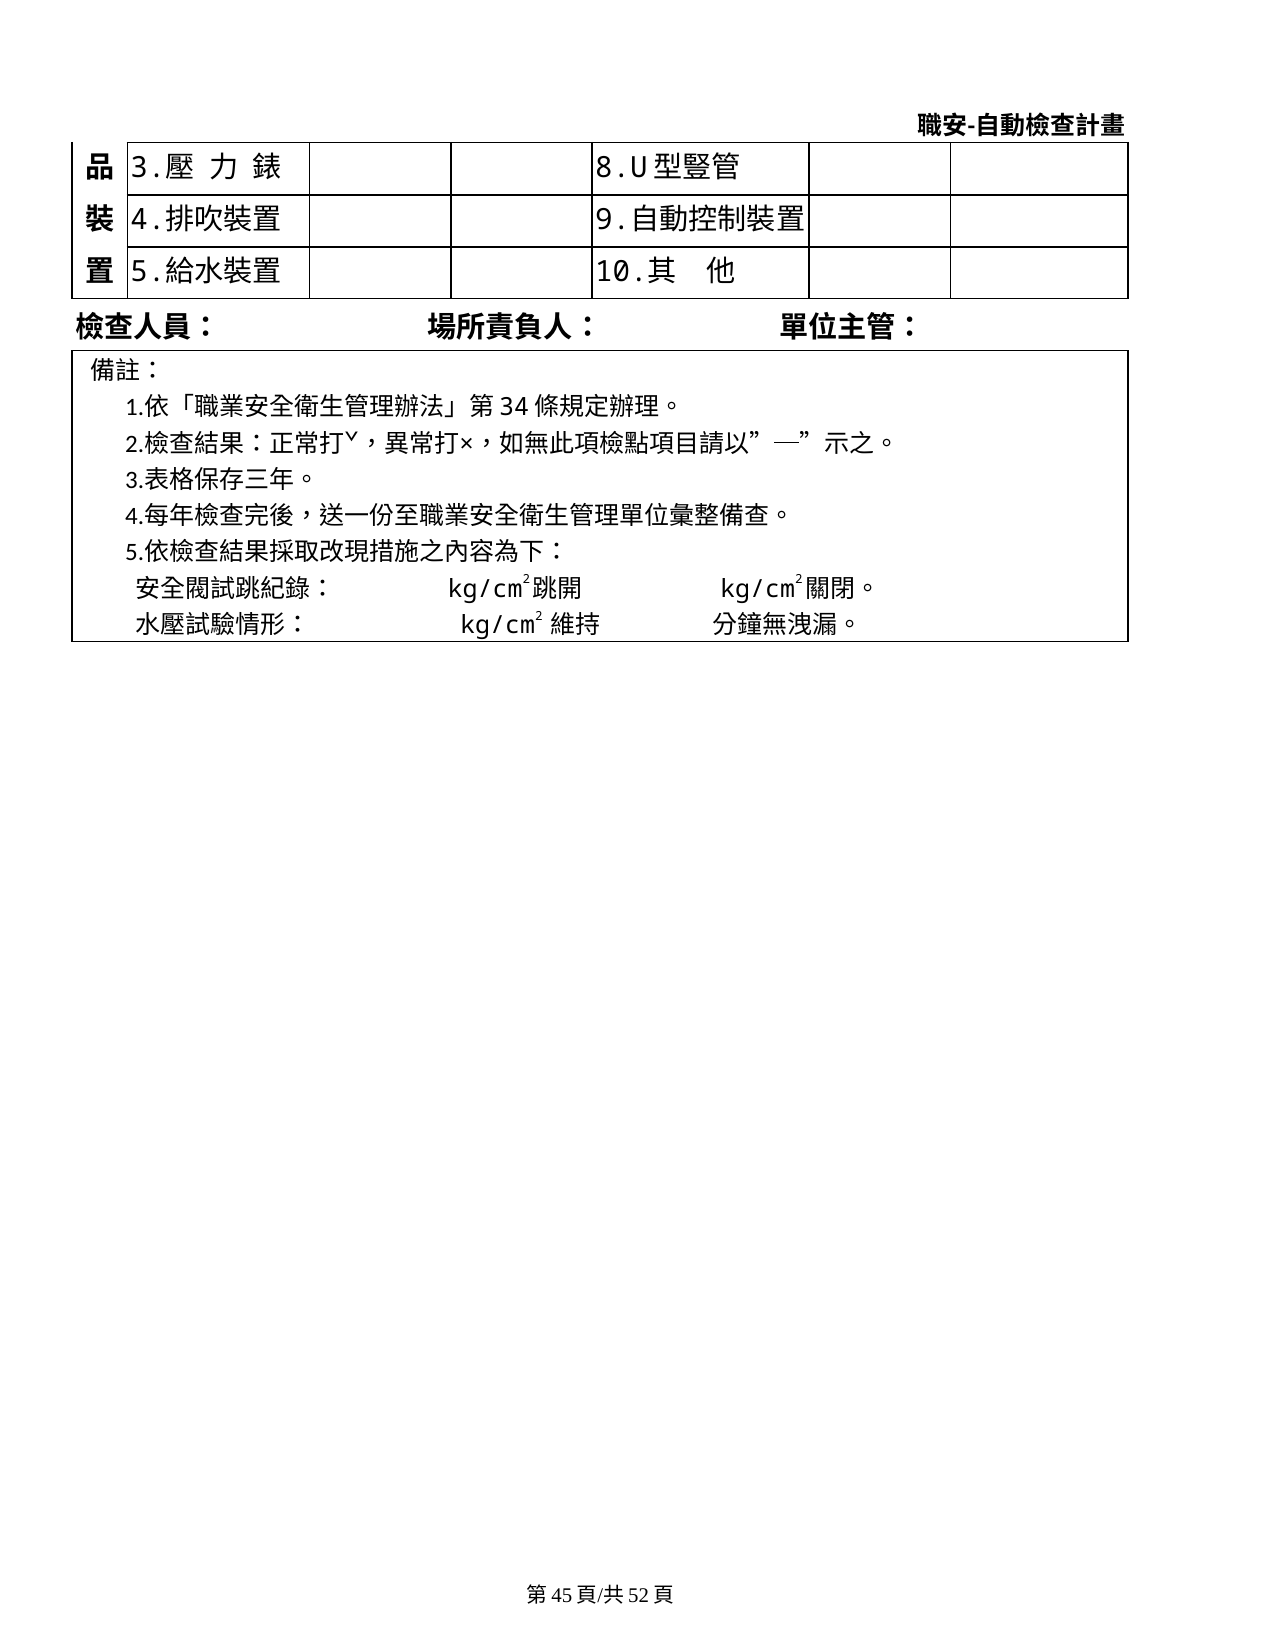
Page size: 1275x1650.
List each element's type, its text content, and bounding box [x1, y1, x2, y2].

table_cell 單位主管： [776, 299, 1128, 350]
table_cell 品 [73, 142, 127, 194]
table_cell 9.自動控制裝置 [593, 196, 808, 246]
table_cell 檢查人員： [72, 299, 424, 350]
table_cell 8.U型豎管 [593, 143, 808, 194]
table_cell 3.壓 力 錶 [128, 143, 309, 194]
table_cell [452, 196, 591, 246]
table_cell [951, 248, 1127, 298]
table_cell [310, 196, 450, 246]
table_cell 裝 [73, 194, 127, 246]
table_cell [452, 248, 591, 298]
table_cell 4.排吹裝置 [128, 196, 309, 246]
table_cell 場所責負人： [424, 299, 776, 350]
table_cell [452, 143, 591, 194]
table_cell [810, 248, 950, 298]
table_cell [310, 143, 450, 194]
table_cell [951, 196, 1127, 246]
table_cell [810, 196, 950, 246]
table_cell [810, 143, 950, 194]
table_cell 置 [73, 246, 127, 298]
table_cell 5.給水裝置 [128, 248, 309, 298]
table_cell [951, 143, 1127, 194]
table_cell [310, 248, 450, 298]
table_cell 備註： 依「職業安全衛生管理辦法」第34條規定辦理。 檢查結果：正常打ˇ，異常打×，如無此項檢點項目請以”─”示之。 表格保存三年。 每年檢查完後，送一份至職業安全衛生管理單位彙整備查。 依檢查結果採取改現措施之內容為下： 安全閥試跳紀錄： kg/cm2跳開 kg/cm2關閉。 水壓試驗情形： kg/cm2 維持 分鐘無洩漏。 [73, 351, 1127, 641]
table_cell 10.其 他 [593, 248, 808, 298]
